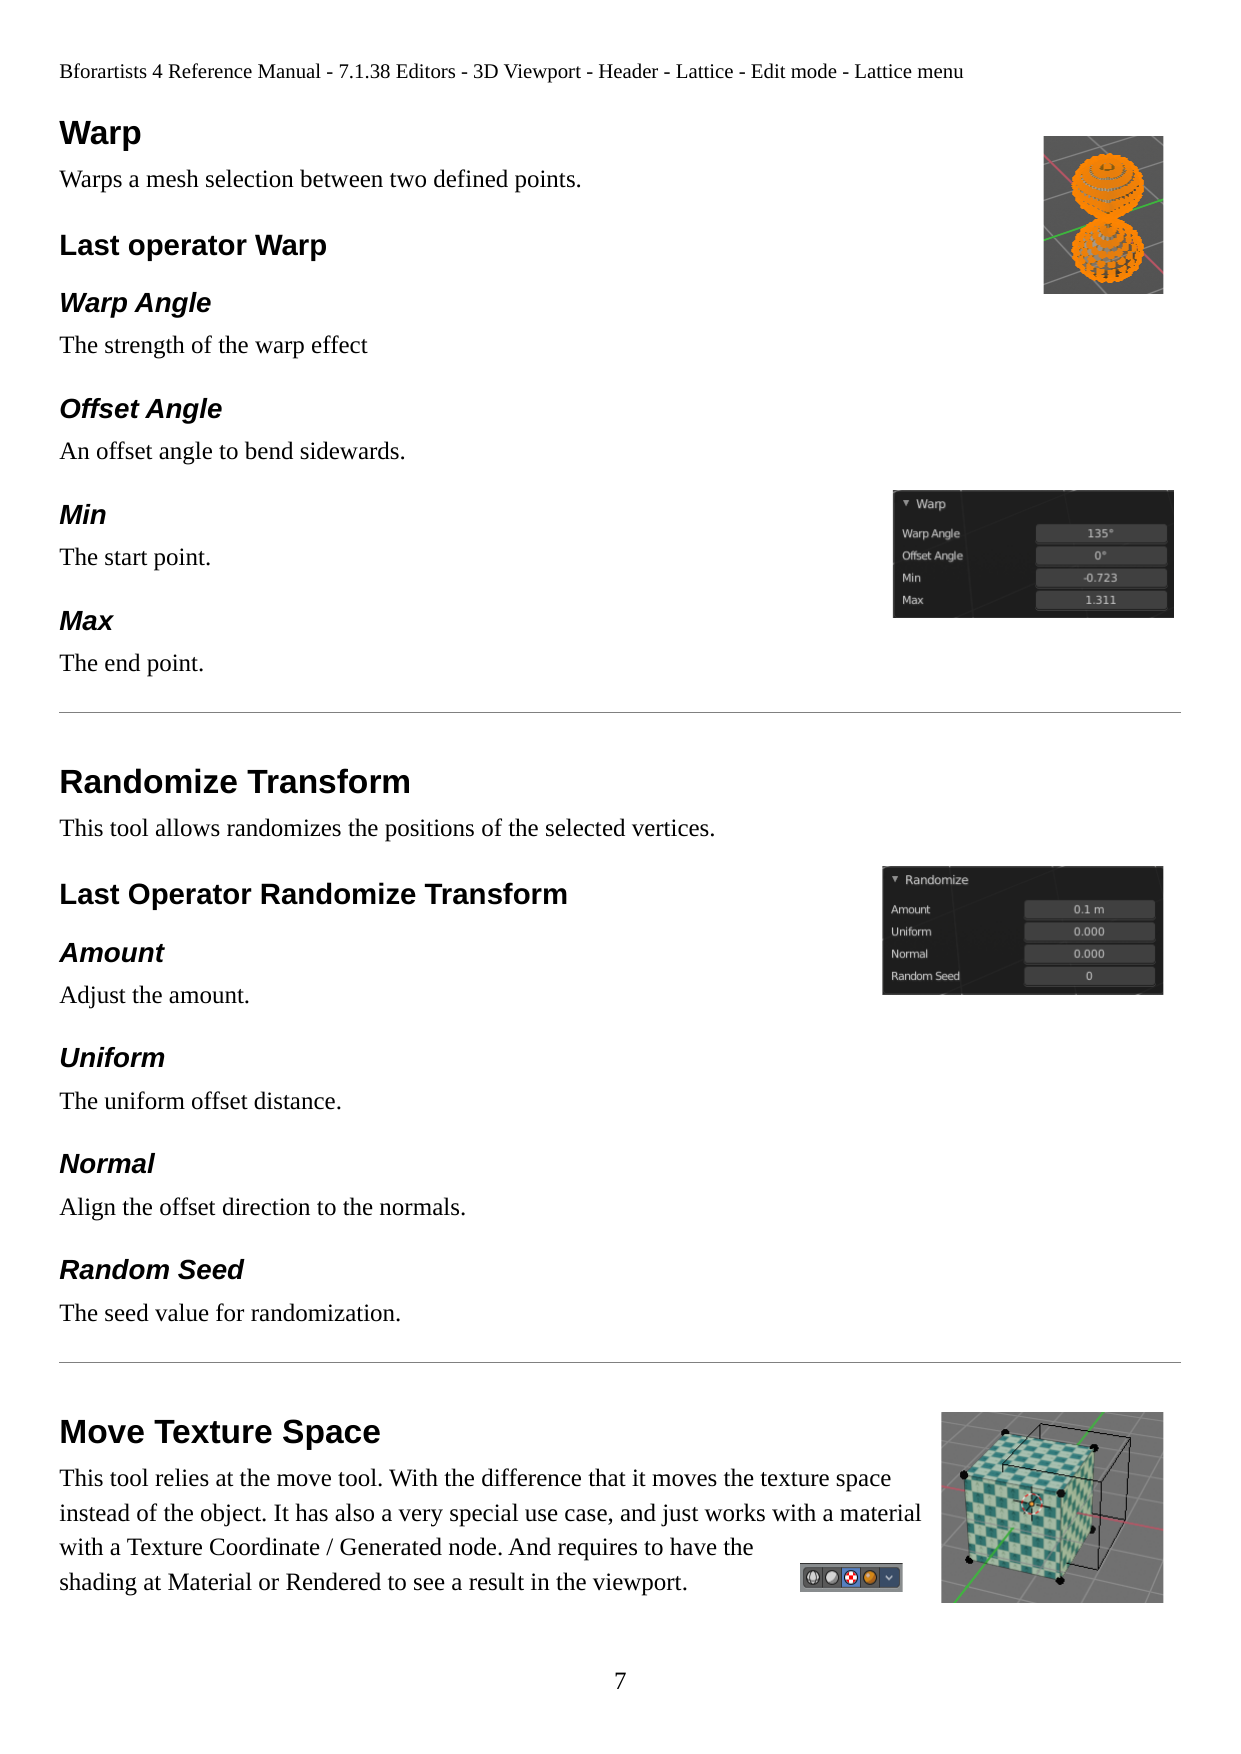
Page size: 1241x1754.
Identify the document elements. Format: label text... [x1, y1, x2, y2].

text The start point. [59, 542, 892, 571]
subtitle Move Texture Space [59, 1412, 941, 1451]
text This tool relies at the move tool. With the difference that it moves the texture space instead of the object. It has also a very special use case, and just works with a material with a Texture Coordinate / Generated node. And requires to have the shading at Material or Rendered to see a result in the viewport. [59, 1463, 941, 1596]
subtitle [1174, 498, 1181, 530]
subtitle Amount [59, 936, 882, 968]
subtitle Warp [59, 113, 1181, 151]
subtitle Max [59, 604, 1181, 636]
text Align the offset direction to the normals. [59, 1192, 1181, 1221]
picture [941, 1412, 1164, 1603]
picture [882, 866, 1164, 995]
subtitle [1164, 227, 1181, 261]
text An offset angle to bend sidewards. [59, 436, 1181, 465]
subtitle Random Seed [59, 1254, 1181, 1286]
text Adjust the amount. [59, 980, 1181, 1009]
subtitle Warp Angle [59, 286, 1181, 318]
subtitle Offset Angle [59, 392, 1181, 424]
text The end point. [59, 648, 1181, 677]
subtitle Last operator Warp [59, 227, 1043, 261]
picture [800, 1563, 903, 1592]
subtitle Uniform [59, 1042, 1181, 1074]
subtitle Last Operator Randomize Transform [59, 877, 882, 911]
subtitle Normal [59, 1148, 1181, 1180]
subtitle [1164, 1412, 1181, 1451]
picture [1043, 136, 1164, 294]
subtitle [1164, 936, 1181, 968]
text This tool allows randomizes the positions of the selected vertices. [59, 813, 1181, 842]
text The strength of the warp effect [59, 331, 1181, 359]
picture [892, 490, 1174, 618]
subtitle Randomize Transform [59, 762, 1181, 801]
text Warps a mesh selection between two defined points. [59, 164, 1043, 192]
text The uniform offset distance. [59, 1086, 1181, 1115]
subtitle Min [59, 498, 892, 530]
text The seed value for randomization. [59, 1298, 1181, 1327]
